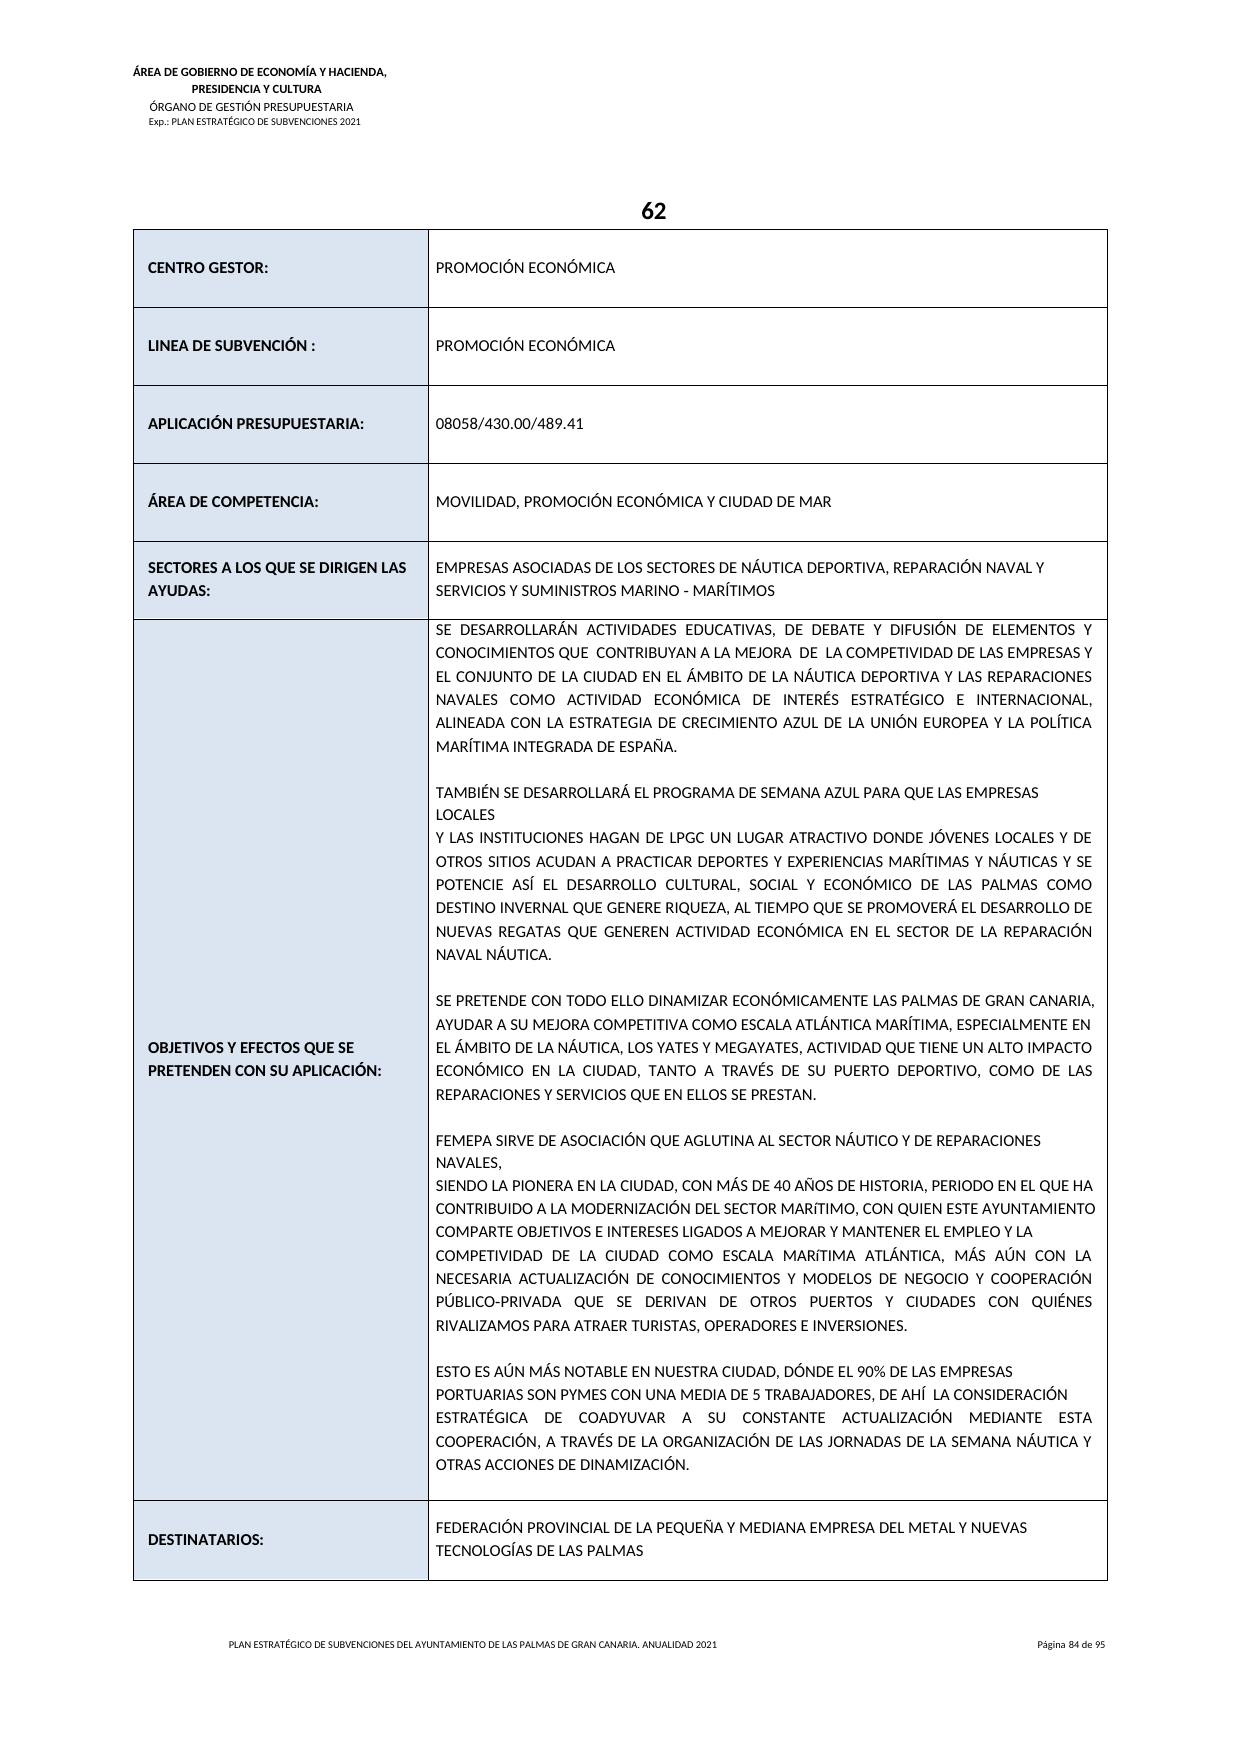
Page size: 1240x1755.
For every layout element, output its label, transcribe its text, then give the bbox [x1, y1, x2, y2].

table_cell LINEA DE SUBVENCIÓN : [134, 308, 428, 385]
text 62 [641, 195, 667, 226]
table_cell DESTINATARIOS: [134, 1501, 428, 1579]
table_cell MOVILIDAD, PROMOCIÓN ECONÓMICA Y CIUDAD DE MAR [429, 464, 1107, 541]
table_cell ÁREA DE COMPETENCIA: [134, 464, 428, 541]
table_cell APLICACIÓN PRESUPUESTARIA: [134, 386, 428, 463]
table_cell SE DESARROLLARÁN ACTIVIDADES EDUCATIVAS, DE DEBATE Y DIFUSIÓN DE ELEMENTOS Y CONOCIMIENTOS QUE CONTRIBUYAN A LA MEJORA DE LA COMPETIVIDAD DE LAS EMPRESAS Y EL CONJUNTO DE LA CIUDAD EN EL ÁMBITO DE LA NÁUTICA DEPORTIVA Y LAS REPARACIONES NAVALES COMO ACTIVIDAD ECONÓMICA DE INTERÉS ESTRATÉGICO E INTERNACIONAL, ALINEADA CON LA ESTRATEGIA DE CRECIMIENTO AZUL DE LA UNIÓN EUROPEA Y LA POLÍTICA MARÍTIMA INTEGRADA DE ESPAÑA. TAMBIÉN SE DESARROLLARÁ EL PROGRAMA DE SEMANA AZUL PARA QUE LAS EMPRESAS LOCALES Y LAS INSTITUCIONES HAGAN DE LPGC UN LUGAR ATRACTIVO DONDE JÓVENES LOCALES Y DE OTROS SITIOS ACUDAN A PRACTICAR DEPORTES Y EXPERIENCIAS MARÍTIMAS Y NÁUTICAS Y SE POTENCIE ASÍ EL DESARROLLO CULTURAL, SOCIAL Y ECONÓMICO DE LAS PALMAS COMO DESTINO INVERNAL QUE GENERE RIQUEZA, AL TIEMPO QUE SE PROMOVERÁ EL DESARROLLO DE NUEVAS REGATAS QUE GENEREN ACTIVIDAD ECONÓMICA EN EL SECTOR DE LA REPARACIÓN NAVAL NÁUTICA. SE PRETENDE CON TODO ELLO DINAMIZAR ECONÓMICAMENTE LAS PALMAS DE GRAN CANARIA, AYUDAR A SU MEJORA COMPETITIVA COMO ESCALA ATLÁNTICA MARÍTIMA, ESPECIALMENTE EN EL ÁMBITO DE LA NÁUTICA, LOS YATES Y MEGAYATES, ACTIVIDAD QUE TIENE UN ALTO IMPACTO ECONÓMICO EN LA CIUDAD, TANTO A TRAVÉS DE SU PUERTO DEPORTIVO, COMO DE LAS REPARACIONES Y SERVICIOS QUE EN ELLOS SE PRESTAN. FEMEPA SIRVE DE ASOCIACIÓN QUE AGLUTINA AL SECTOR NÁUTICO Y DE REPARACIONES NAVALES, SIENDO LA PIONERA EN LA CIUDAD, CON MÁS DE 40 AÑOS DE HISTORIA, PERIODO EN EL QUE HA CONTRIBUIDO A LA MODERNIZACIÓN DEL SECTOR MARíTIMO, CON QUIEN ESTE AYUNTAMIENTO COMPARTE OBJETIVOS E INTERESES LIGADOS A MEJORAR Y MANTENER EL EMPLEO Y LA COMPETIVIDAD DE LA CIUDAD COMO ESCALA MARíTIMA ATLÁNTICA, MÁS AÚN CON LA NECESARIA ACTUALIZACIÓN DE CONOCIMIENTOS Y MODELOS DE NEGOCIO Y COOPERACIÓN PÚBLICO‐PRIVADA QUE SE DERIVAN DE OTROS PUERTOS Y CIUDADES CON QUIÉNES RIVALIZAMOS PARA ATRAER TURISTAS, OPERADORES E INVERSIONES. ESTO ES AÚN MÁS NOTABLE EN NUESTRA CIUDAD, DÓNDE EL 90% DE LAS EMPRESAS PORTUARIAS SON PYMES CON UNA MEDIA DE 5 TRABAJADORES, DE AHÍ LA CONSIDERACIÓN ESTRATÉGICA DE COADYUVAR A SU CONSTANTE ACTUALIZACIÓN MEDIANTE ESTA COOPERACIÓN, A TRAVÉS DE LA ORGANIZACIÓN DE LAS JORNADAS DE LA SEMANA NÁUTICA Y OTRAS ACCIONES DE DINAMIZACIÓN. [429, 620, 1107, 1500]
table_header CENTRO GESTOR: [134, 230, 428, 307]
table_cell PROMOCIÓN ECONÓMICA [429, 308, 1107, 385]
table_cell OBJETIVOS Y EFECTOS QUE SE PRETENDEN CON SU APLICACIÓN: [134, 620, 428, 1500]
table_cell SECTORES A LOS QUE SE DIRIGEN LAS AYUDAS: [134, 542, 428, 618]
table_header PROMOCIÓN ECONÓMICA [429, 230, 1107, 307]
table_cell 08058/430.00/489.41 [429, 386, 1107, 463]
table_cell FEDERACIÓN PROVINCIAL DE LA PEQUEÑA Y MEDIANA EMPRESA DEL METAL Y NUEVAS TECNOLOGÍAS DE LAS PALMAS [429, 1501, 1107, 1579]
table_cell EMPRESAS ASOCIADAS DE LOS SECTORES DE NÁUTICA DEPORTIVA, REPARACIÓN NAVAL Y SERVICIOS Y SUMINISTROS MARINO ‐ MARÍTIMOS [429, 542, 1107, 618]
